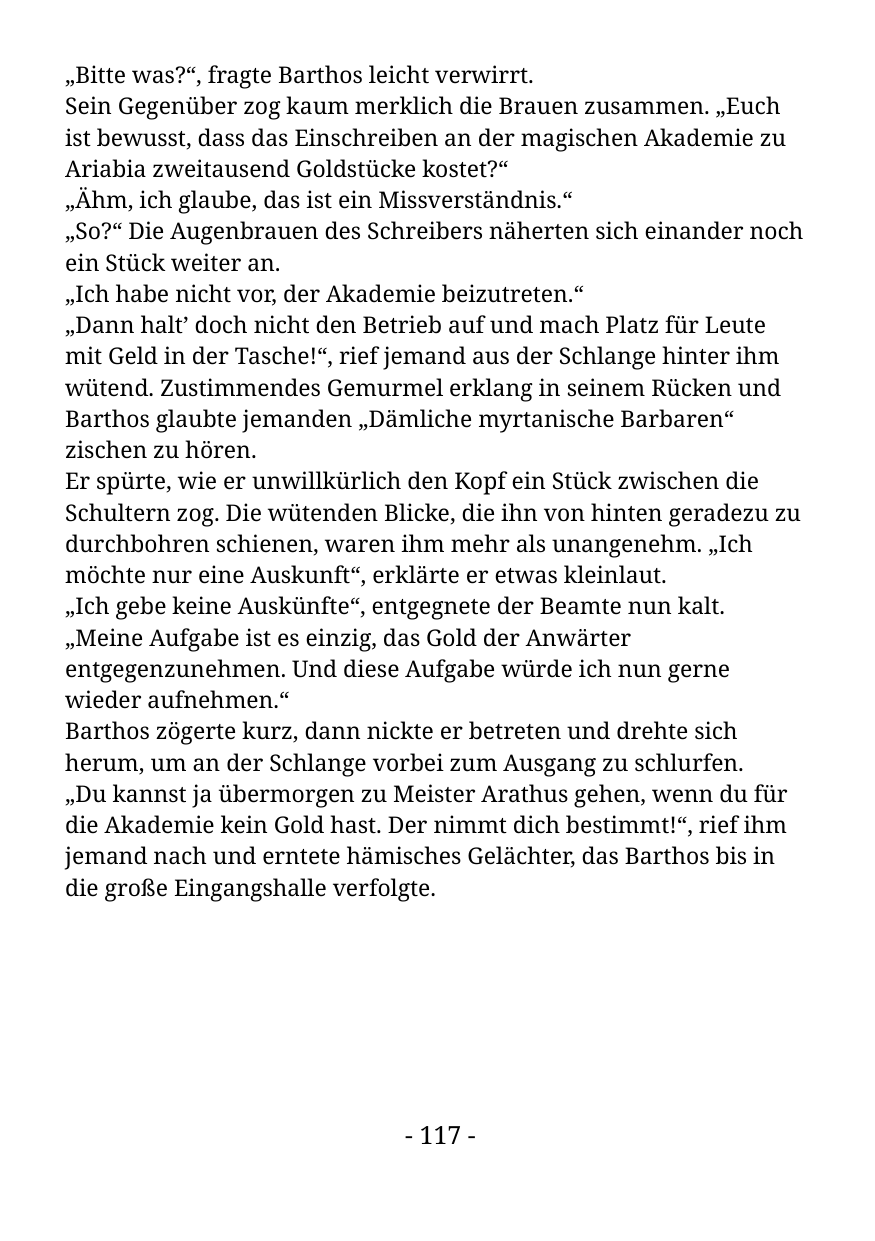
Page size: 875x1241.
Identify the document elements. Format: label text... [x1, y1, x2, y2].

text „Bitte was?“, fragte Barthos leicht verwirrt. Sein Gegenüber zog kaum merklich die Brauen zusammen. „Euch ist bewusst, dass das Einschreiben an der magischen Akademie zu Ariabia zweitausend Goldstücke kostet?“ „Ähm, ich glaube, das ist ein Missverständnis.“ „So?“ Die Augenbrauen des Schreibers näherten sich einander noch ein Stück weiter an. „Ich habe nicht vor, der Akademie beizutreten.“ „Dann halt’ doch nicht den Betrieb auf und mach Platz für Leute mit Geld in der Tasche!“, rief jemand aus der Schlange hinter ihm wütend. Zustimmendes Gemurmel erklang in seinem Rücken und Barthos glaubte jemanden „Dämliche myrtanische Barbaren“ zischen zu hören. Er spürte, wie er unwillkürlich den Kopf ein Stück zwischen die Schultern zog. Die wütenden Blicke, die ihn von hinten geradezu zu durchbohren schienen, waren ihm mehr als unangenehm. „Ich möchte nur eine Auskunft“, erklärte er etwas kleinlaut. „Ich gebe keine Auskünfte“, entgegnete der Beamte nun kalt. „Meine Aufgabe ist es einzig, das Gold der Anwärter entgegenzunehmen. Und diese Aufgabe würde ich nun gerne wieder aufnehmen.“ Barthos zögerte kurz, dann nickte er betreten und drehte sich herum, um an der Schlange vorbei zum Ausgang zu schlurfen. „Du kannst ja übermorgen zu Meister Arathus gehen, wenn du für die Akademie kein Gold hast. Der nimmt dich bestimmt!“, rief ihm jemand nach und erntete hämisches Gelächter, das Barthos bis in die große Eingangshalle verfolgte. [65, 59, 809, 903]
